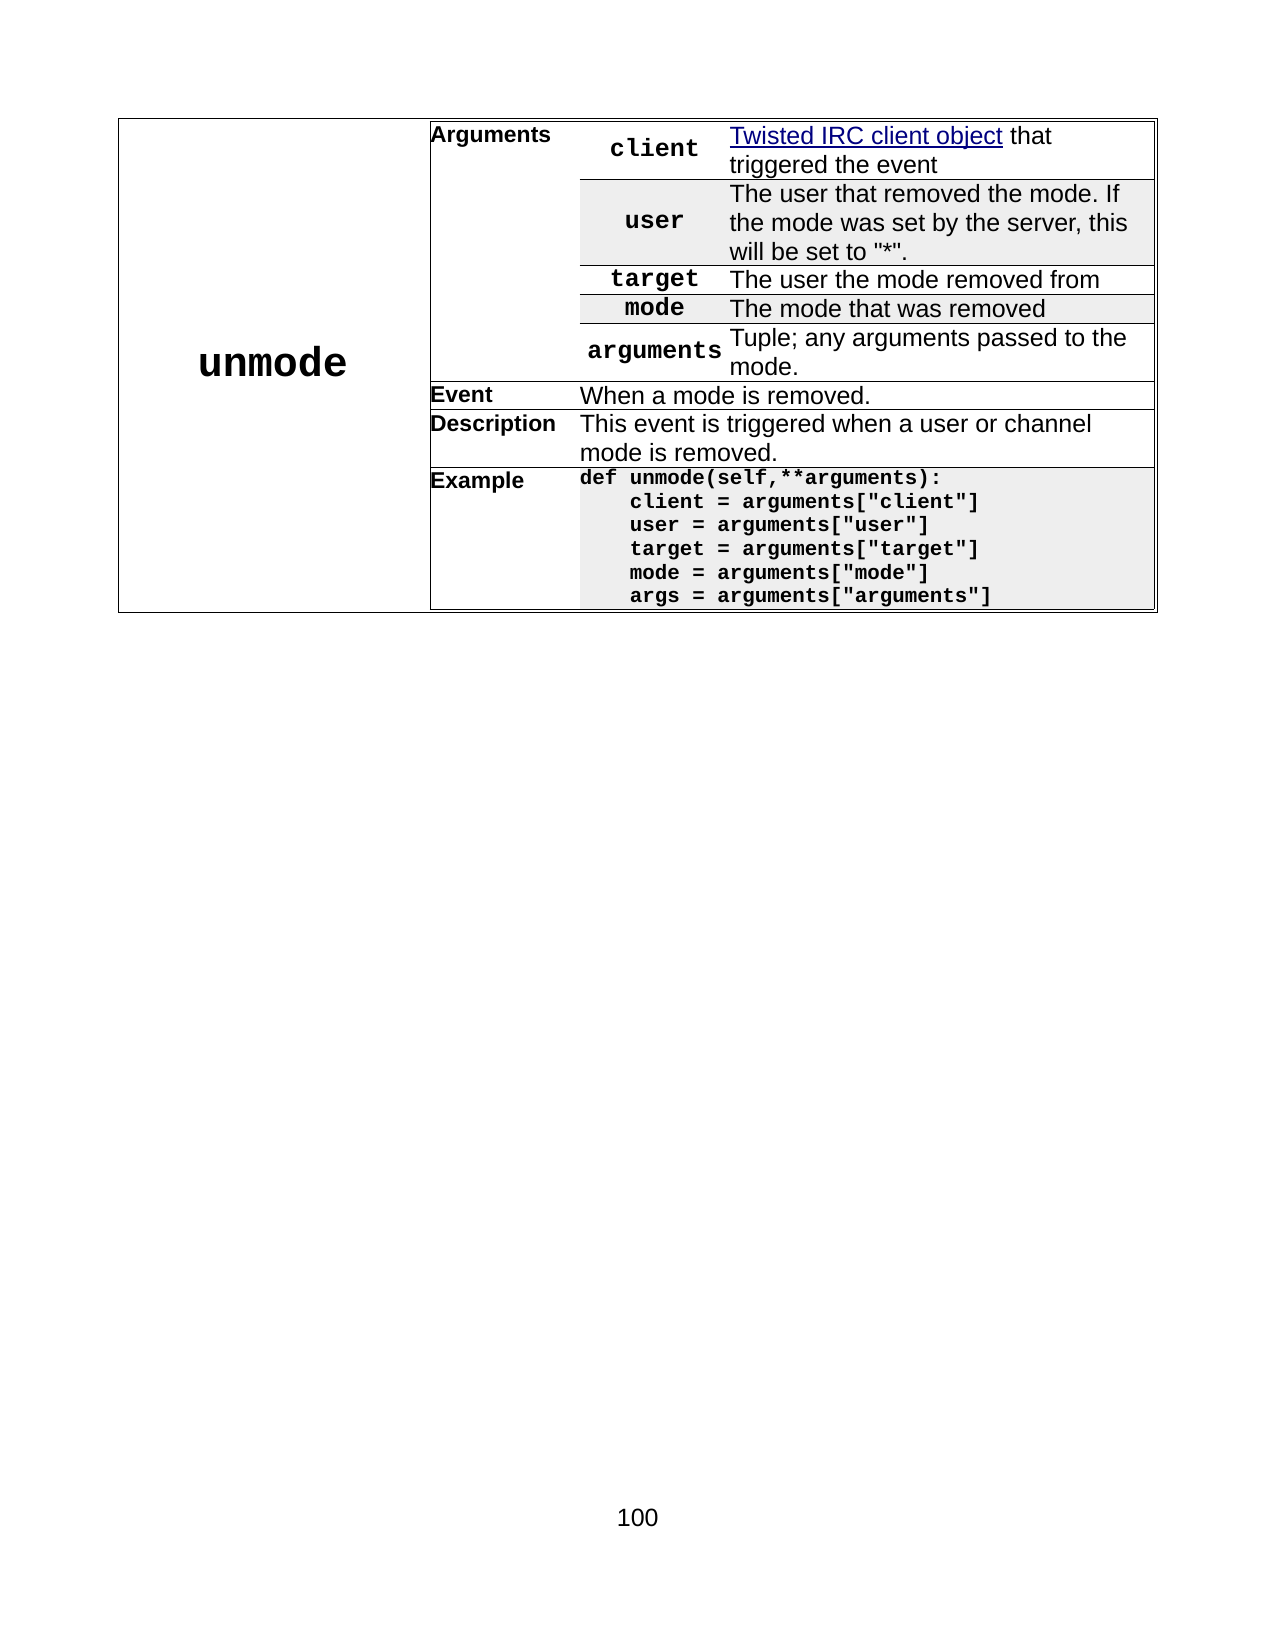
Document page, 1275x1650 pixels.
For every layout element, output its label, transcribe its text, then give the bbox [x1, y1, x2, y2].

table_header unmode [119, 119, 427, 612]
table_cell Example [431, 468, 579, 609]
table_cell The user the mode removed from [729, 266, 1154, 294]
table_header Twisted IRC client object that triggered the event [729, 122, 1154, 179]
table_cell arguments [580, 324, 729, 381]
table_cell When a mode is removed. [580, 382, 1154, 409]
table_cell The mode that was removed [729, 295, 1154, 323]
table_header [427, 119, 1157, 612]
table_cell mode [580, 295, 729, 323]
table_cell user [580, 180, 729, 265]
table_header client [580, 122, 729, 179]
table_cell Tuple; any arguments passed to the mode. [729, 324, 1154, 381]
table_cell def unmode(self,**arguments): client = arguments["client"] user = arguments["user"] target = arguments["target"] mode = arguments["mode"] args = arguments["arguments"] [580, 468, 1154, 609]
table_cell The user that removed the mode. If the mode was set by the server, this will be set to "*". [729, 180, 1154, 265]
table_header Arguments [431, 122, 579, 381]
table_cell Event [431, 382, 579, 409]
table_cell Description [431, 410, 579, 467]
table_cell This event is triggered when a user or channel mode is removed. [580, 410, 1154, 467]
table_cell target [580, 266, 729, 294]
